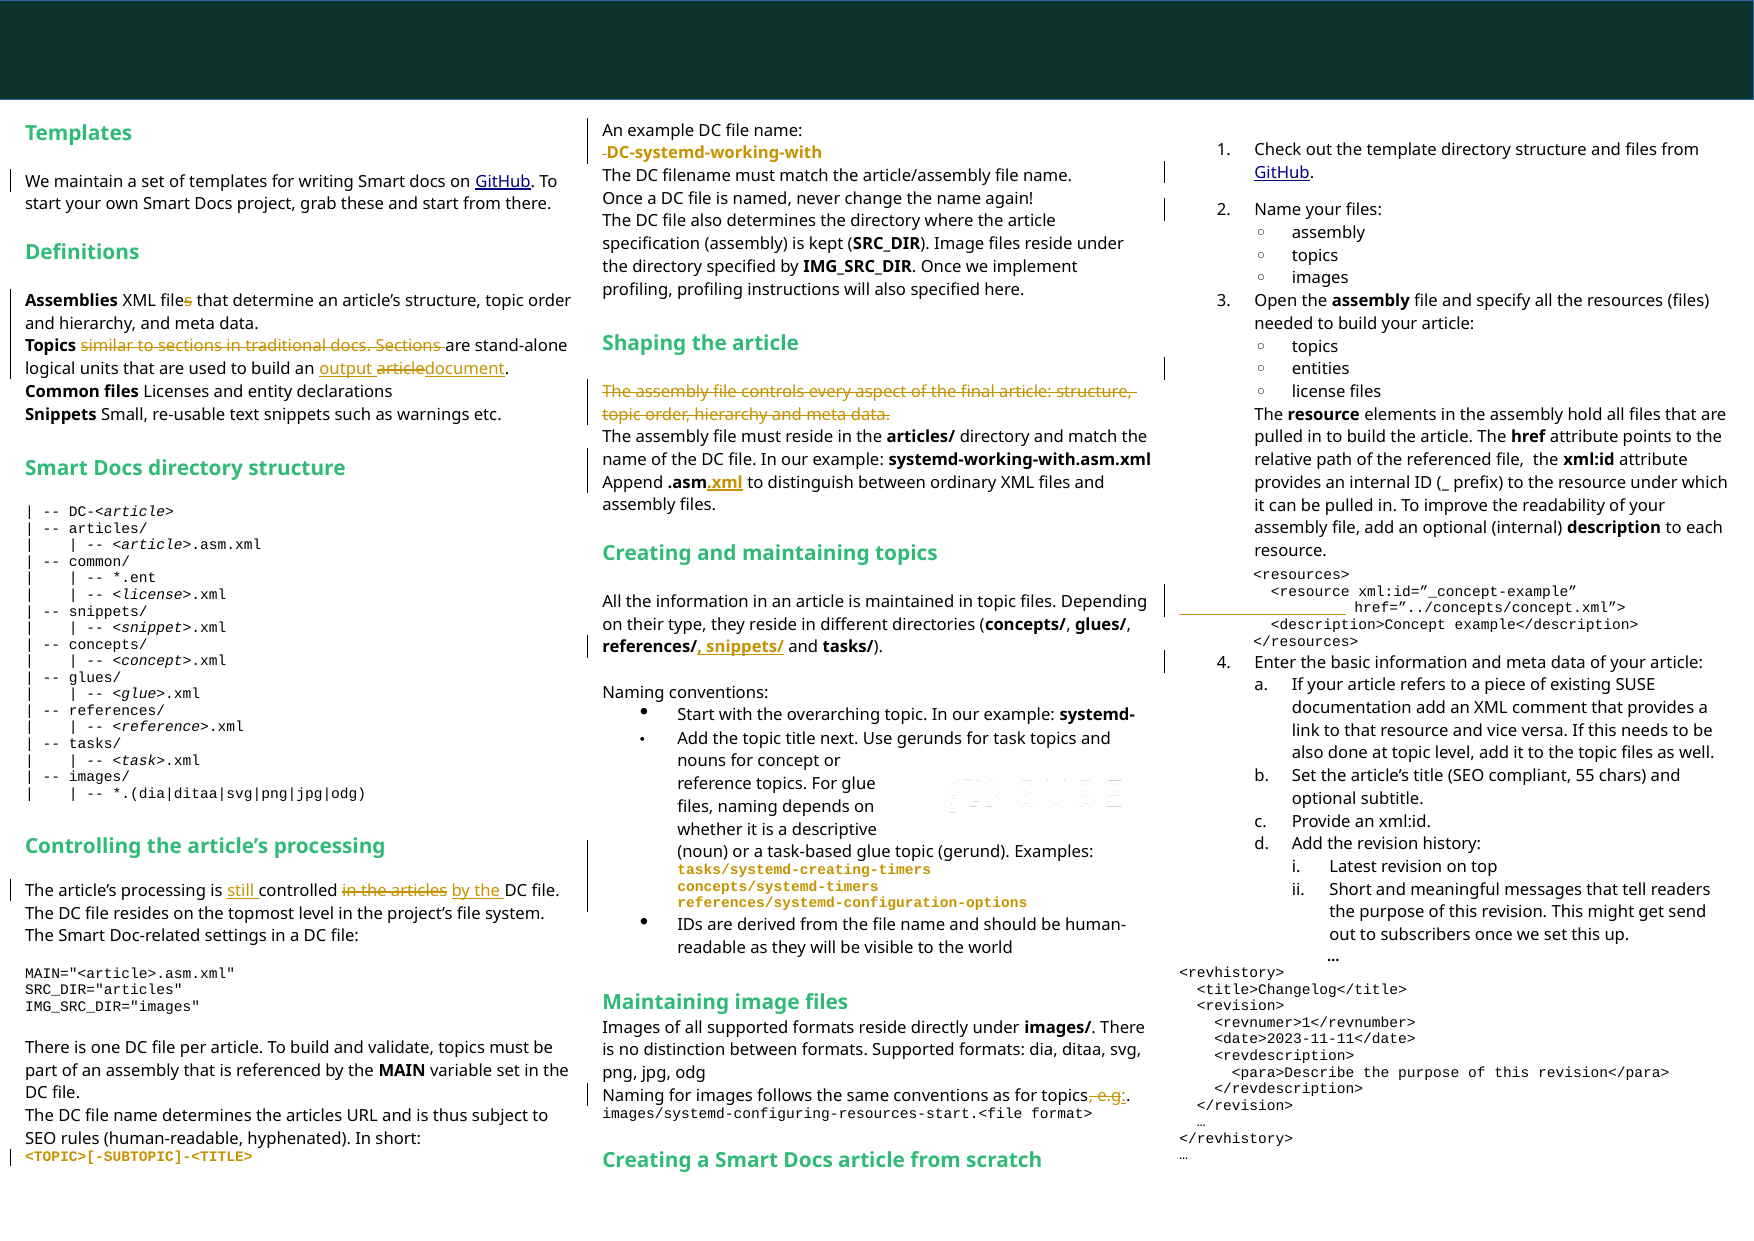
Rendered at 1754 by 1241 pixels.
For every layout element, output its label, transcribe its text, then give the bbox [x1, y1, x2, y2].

list Set the article’s title (SEO compliant, 55 chars) and optional subtitle. [1254, 764, 1730, 809]
text SRC_DIR="articles"​ [25, 982, 575, 999]
list Short and meaningful messages that tell readers the purpose of this revision. This might get send out to subscribers once we set this up. [1292, 877, 1730, 946]
text The DC file name determines the articles URL and is thus subject to SEO rules (human-readable, hyphenated). In short: [25, 1103, 575, 1149]
text The DC filename must match the article/assembly file name. [602, 163, 1152, 186]
list Enter the basic information and meta data of your article: [1217, 650, 1730, 673]
list topics [1254, 334, 1730, 357]
list images [1254, 266, 1730, 289]
text Naming conventions: [602, 680, 1152, 703]
text | -- DC-<article> [25, 504, 575, 521]
text Append .asm.xml to distinguish between ordinary XML files and assembly files. [602, 470, 1152, 516]
text <description>Concept example</description> [1179, 617, 1730, 634]
text <revnumer>1</revnumber>​ [1179, 1015, 1730, 1032]
text href=”../concepts/concept.xml”> [1179, 601, 1730, 617]
text <revdescription>​ [1179, 1048, 1730, 1065]
list entities [1254, 357, 1730, 380]
text All the information in an article is maintained in topic files. Depending on their type, they reside in different directories (concepts/, glues/, references/, snippets/ and tasks/). [602, 589, 1152, 658]
text Templates [25, 118, 575, 147]
list Add the topic title next. Use gerunds for task topics and nouns for concept or reference topics. For glue files, naming depends on whether it is a descriptive (noun) or a task-based glue topic (gerund). Examples: tasks/systemd-creating-timers concepts/systemd-timers references/systemd-configuration-options [639, 726, 1152, 912]
text images/systemd-configuring-resources-start.<file format> [602, 1106, 1152, 1123]
text | | -- <concept>.xml​ [25, 653, 575, 670]
text Topics are stand-alone logical units that are used to build an output document. [25, 334, 575, 379]
text <resources> [1179, 561, 1730, 584]
text Naming for images follows the same conventions as for topics:. [602, 1083, 1152, 1106]
text Assemblies XML file that determine an article’s structure, topic order and hierarchy, and meta data. [25, 288, 575, 334]
text <resource xml:id=”_concept-example” [1179, 584, 1730, 601]
text | | -- <glue>.xml​ [25, 687, 575, 703]
text Maintaining image files [602, 987, 1152, 1015]
text The assembly file must reside in the articles/ directory and match the name of the DC file. In our example: systemd-working-with.asm.xml [602, 425, 1152, 470]
text <revhistory>​ [1179, 965, 1730, 982]
text | | -- <reference>.xml​ [25, 720, 575, 736]
list assembly [1254, 221, 1730, 243]
text | | -- <task>.xml​ [25, 753, 575, 769]
text Shaping the article [602, 328, 1152, 357]
list Name your files: [1217, 198, 1730, 221]
list license files [1254, 380, 1730, 402]
text <para>Describe the purpose of this revision</para>​ [1179, 1065, 1730, 1081]
text <TOPIC>[-SUBTOPIC]-<TITLE>​ [25, 1149, 575, 1166]
list Check out the template directory structure and files from GitHub. [1217, 138, 1730, 183]
text | | -- <license>.xml​ [25, 587, 575, 604]
text | -- glues/​ [25, 670, 575, 687]
text The article’s processing is still controlled by the DC file. The DC file resides on the topmost level in the project’s file system. The Smart Doc-related settings in a DC file: [25, 878, 575, 947]
text Once a DC file is named, never change the name again! [602, 186, 1152, 209]
list Latest revision on top [1292, 855, 1730, 877]
list IDs are derived from the file name and should be human-readable as they will be visible to the world [639, 912, 1152, 987]
list Open the assembly file and specify all the resources (files) needed to build your article: [1217, 289, 1730, 334]
text Creating and maintaining topics [602, 538, 1152, 567]
text </resources> [1179, 634, 1730, 650]
text | -- articles/​ [25, 521, 575, 537]
text Images of all supported formats reside directly under images/. There is no distinction between formats. Supported formats: dia, ditaa, svg, png, jpg, odg [602, 1015, 1152, 1083]
text The DC file also determines the directory where the article specification (assembly) is kept (SRC_DIR). Image files reside under the directory specified by IMG_SRC_DIR. Once we implement profiling, profiling instructions will also specified here. [602, 209, 1152, 300]
text | -- common/​ [25, 554, 575, 571]
text | | -- *.(dia|ditaa|svg|png|jpg|odg) [25, 786, 575, 802]
text | -- references/​ [25, 703, 575, 720]
text </revdescription>​ [1179, 1081, 1730, 1098]
text IMG_SRC_DIR="images" [25, 999, 575, 1016]
text </revision>​ [1179, 1098, 1730, 1114]
text | | -- *.ent​ [25, 571, 575, 587]
text Creating a Smart Docs article from scratch [602, 1145, 1152, 1174]
text …​ [1179, 1148, 1730, 1164]
text <title>Changelog</title>​ [1179, 982, 1730, 998]
text | | -- <article>.asm.xml​ [25, 537, 575, 554]
list If your article refers to a piece of existing SUSE documentation add an XML comment that provides a link to that resource and vice versa. If this needs to be also done at topic level, add it to the topic files as well. [1254, 673, 1730, 764]
text Common files Licenses and entity declarations [25, 379, 575, 402]
text Smart Docs directory structure [25, 453, 575, 482]
list Provide an xml:id. [1254, 809, 1730, 832]
text <revision>​ [1179, 998, 1730, 1015]
text We maintain a set of templates for writing Smart docs on GitHub. To start your own Smart Docs project, grab these and start from there. [25, 169, 575, 215]
text | | -- <snippet>.xml​ [25, 620, 575, 637]
text Snippets Small, re-usable text snippets such as warnings etc. [25, 402, 575, 425]
text </revhistory>​ [1179, 1131, 1730, 1148]
text …​ [1179, 1114, 1730, 1131]
list Start with the overarching topic. In our example: systemd- [639, 703, 1152, 726]
list Add the revision history: [1254, 832, 1730, 855]
text | -- images/​ [25, 769, 575, 786]
list topics [1254, 243, 1730, 266]
text <date>2023-11-11</date>​ [1179, 1032, 1730, 1048]
text There is one DC file per article. To build and validate, topics must be part of an assembly that is referenced by the MAIN variable set in the DC file. [25, 1035, 575, 1103]
list The resource elements in the assembly hold all files that are pulled in to build the article. The href attribute points to the relative path of the referenced file, the xml:id attribute provides an internal ID (_ prefix) to the resource under which it can be pulled in. To improve the readability of your assembly file, add an optional (internal) description to each resource. [1217, 402, 1730, 561]
text ​An example DC file name: DC-systemd-working-with [602, 118, 1152, 163]
text Controlling the article’s processing [25, 831, 575, 859]
text | -- snippets/​ [25, 604, 575, 620]
picture [913, 754, 1148, 833]
text Definitions [25, 237, 575, 266]
text | -- tasks/​ [25, 736, 575, 753]
text | -- concepts/​ [25, 637, 575, 653]
text MAIN="<article>.asm.xml"​ [25, 966, 575, 982]
text … [1327, 946, 1730, 965]
